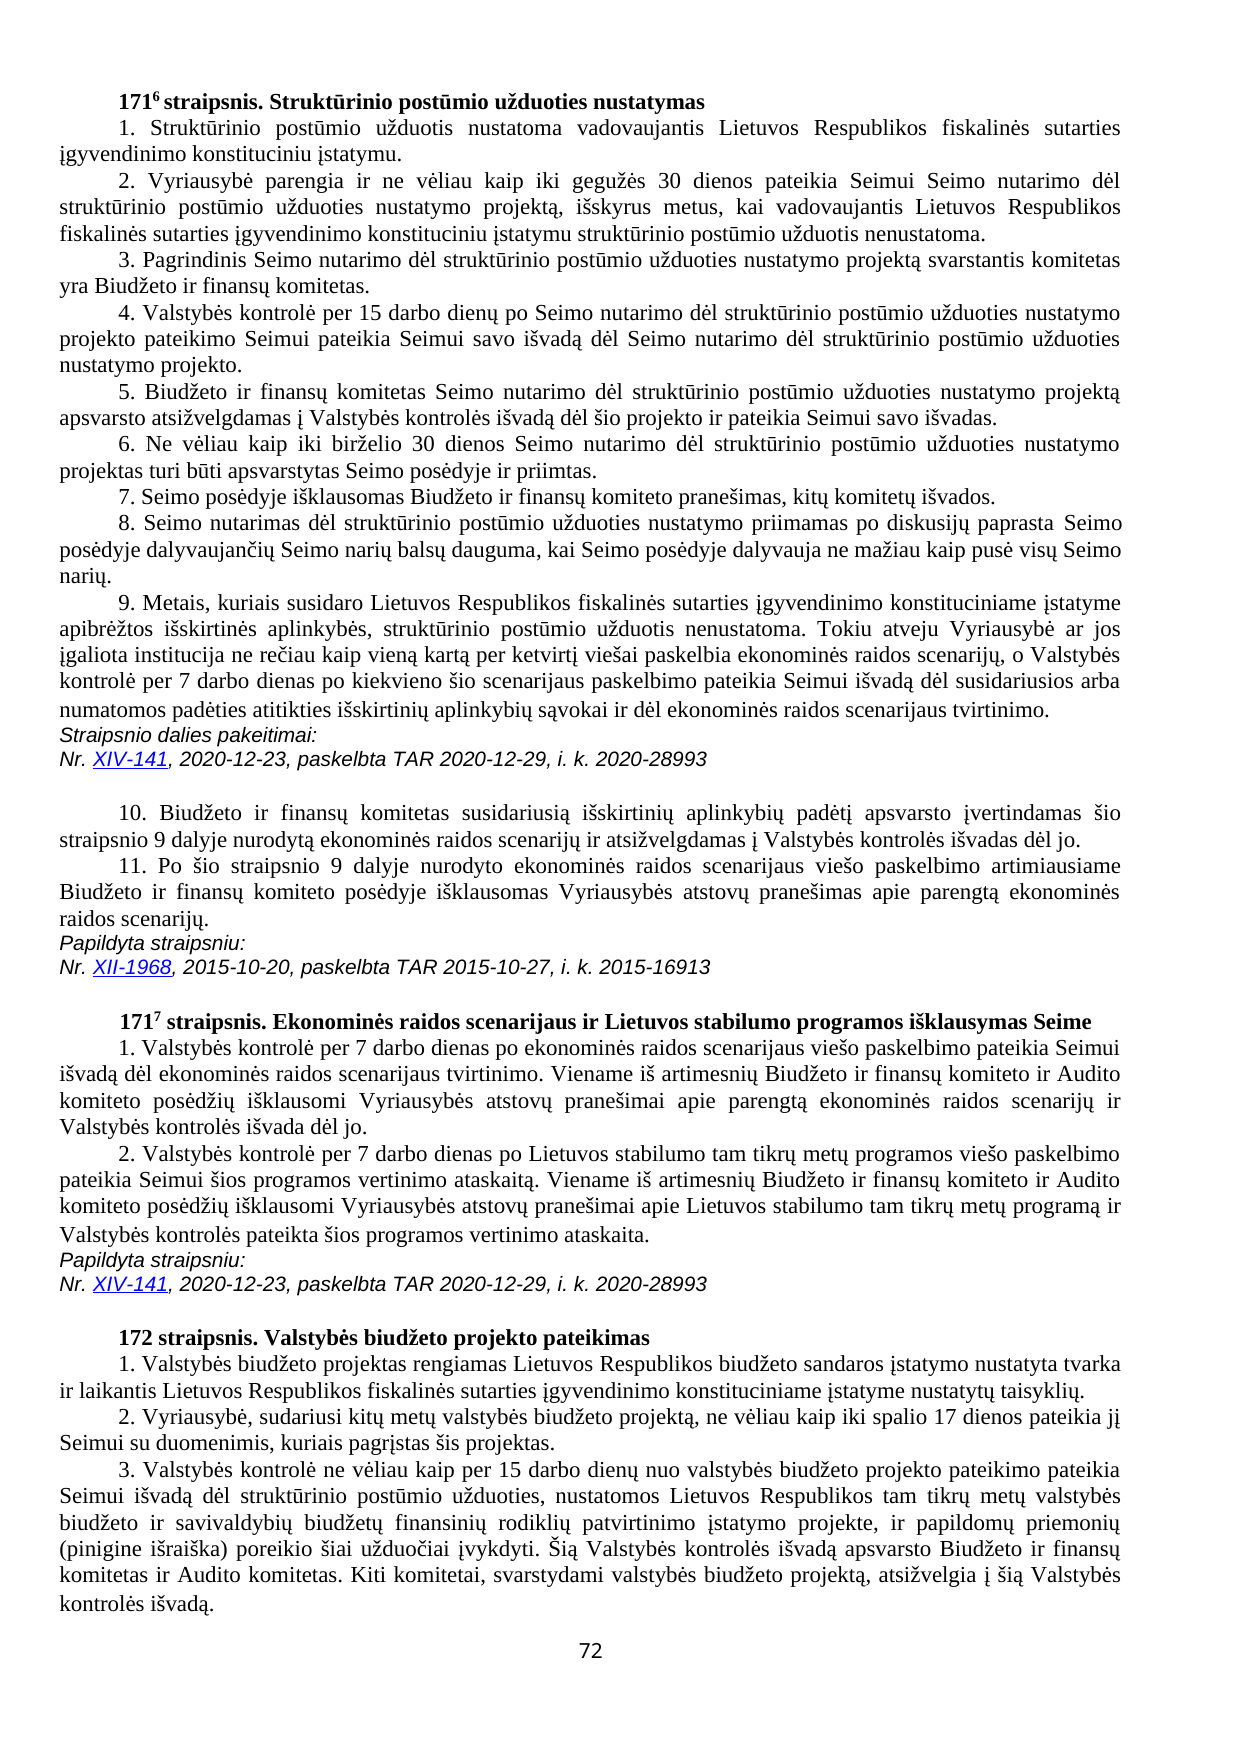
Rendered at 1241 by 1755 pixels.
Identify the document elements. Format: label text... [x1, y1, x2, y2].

text 2. Vyriausybė, sudariusi kitų metų valstybės biudžeto projektą, ne vėliau kaip iki spalio 17 dienos pateikia jį Seimui su duomenimis, kuriais pagrįstas šis projektas. [59, 1403, 1122, 1456]
text 3. Pagrindinis Seimo nutarimo dėl struktūrinio postūmio užduoties nustatymo projektą svarstantis komitetas yra Biudžeto ir finansų komitetas. [59, 246, 1122, 299]
text 1717 straipsnis. Ekonominės raidos scenarijaus ir Lietuvos stabilumo programos išklausymas Seime [119, 1008, 1122, 1034]
text 10. Biudžeto ir finansų komitetas susidariusią išskirtinių aplinkybių padėtį apsvarsto įvertindamas šio straipsnio 9 dalyje nurodytą ekonominės raidos scenarijų ir atsižvelgdamas į Valstybės kontrolės išvadas dėl jo. [59, 799, 1122, 852]
text 1. Valstybės kontrolė per 7 darbo dienas po ekonominės raidos scenarijaus viešo paskelbimo pateikia Seimui išvadą dėl ekonominės raidos scenarijaus tvirtinimo. Viename iš artimesnių Biudžeto ir finansų komiteto ir Audito komiteto posėdžių išklausomi Vyriausybės atstovų pranešimai apie parengtą ekonominės raidos scenarijų ir Valstybės kontrolės išvada dėl jo. [59, 1034, 1122, 1139]
text 5. Biudžeto ir finansų komitetas Seimo nutarimo dėl struktūrinio postūmio užduoties nustatymo projektą apsvarsto atsižvelgdamas į Valstybės kontrolės išvadą dėl šio projekto ir pateikia Seimui savo išvadas. [59, 378, 1122, 430]
text Papildyta straipsniu: [59, 931, 1122, 955]
text 3. Valstybės kontrolė ne vėliau kaip per 15 darbo dienų nuo valstybės biudžeto projekto pateikimo pateikia Seimui išvadą dėl struktūrinio postūmio užduoties, nustatomos Lietuvos Respublikos tam tikrų metų valstybės biudžeto ir savivaldybių biudžetų finansinių rodiklių patvirtinimo įstatymo projekte, ir papildomų priemonių (pinigine išraiška) poreikio šiai užduočiai įvykdyti. Šią Valstybės kontrolės išvadą apsvarsto Biudžeto ir finansų komitetas ir Audito komitetas. Kiti komitetai, svarstydami valstybės biudžeto projektą, atsižvelgia į šią Valstybės kontrolės išvadą. [59, 1456, 1122, 1616]
text 8. Seimo nutarimas dėl struktūrinio postūmio užduoties nustatymo priimamas po diskusijų paprasta Seimo posėdyje dalyvaujančių Seimo narių balsų dauguma, kai Seimo posėdyje dalyvauja ne mažiau kaip pusė visų Seimo narių. [59, 509, 1122, 588]
text 6. Ne vėliau kaip iki birželio 30 dienos Seimo nutarimo dėl struktūrinio postūmio užduoties nustatymo projektas turi būti apsvarstytas Seimo posėdyje ir priimtas. [59, 430, 1122, 483]
text 9. Metais, kuriais susidaro Lietuvos Respublikos fiskalinės sutarties įgyvendinimo konstituciniame įstatyme apibrėžtos išskirtinės aplinkybės, struktūrinio postūmio užduotis nenustatoma. Tokiu atveju Vyriausybė ar jos įgaliota institucija ne rečiau kaip vieną kartą per ketvirtį viešai paskelbia ekonominės raidos scenarijų, o Valstybės kontrolė per 7 darbo dienas po kiekvieno šio scenarijaus paskelbimo pateikia Seimui išvadą dėl susidariusios arba numatomos padėties atitikties išskirtinių aplinkybių sąvokai ir dėl ekonominės raidos scenarijaus tvirtinimo. [59, 588, 1122, 723]
text 172 straipsnis. Valstybės biudžeto projekto pateikimas [59, 1324, 1122, 1350]
text Nr. XIV-141, 2020-12-23, paskelbta TAR 2020-12-29, i. k. 2020-28993 [59, 747, 1122, 771]
text 7. Seimo posėdyje išklausomas Biudžeto ir finansų komiteto pranešimas, kitų komitetų išvados. [59, 483, 1122, 509]
text Papildyta straipsniu: [59, 1247, 1122, 1271]
text 1. Valstybės biudžeto projektas rengiamas Lietuvos Respublikos biudžeto sandaros įstatymo nustatyta tvarka ir laikantis Lietuvos Respublikos fiskalinės sutarties įgyvendinimo konstituciniame įstatyme nustatytų taisyklių. [59, 1350, 1122, 1403]
text 4. Valstybės kontrolė per 15 darbo dienų po Seimo nutarimo dėl struktūrinio postūmio užduoties nustatymo projekto pateikimo Seimui pateikia Seimui savo išvadą dėl Seimo nutarimo dėl struktūrinio postūmio užduoties nustatymo projekto. [59, 299, 1122, 378]
text 2. Valstybės kontrolė per 7 darbo dienas po Lietuvos stabilumo tam tikrų metų programos viešo paskelbimo pateikia Seimui šios programos vertinimo ataskaitą. Viename iš artimesnių Biudžeto ir finansų komiteto ir Audito komiteto posėdžių išklausomi Vyriausybės atstovų pranešimai apie Lietuvos stabilumo tam tikrų metų programą ir Valstybės kontrolės pateikta šios programos vertinimo ataskaita. [59, 1139, 1122, 1247]
text Nr. XII-1968, 2015-10-20, paskelbta TAR 2015-10-27, i. k. 2015-16913 [59, 955, 1122, 979]
text Straipsnio dalies pakeitimai: [59, 723, 1122, 747]
text 2. Vyriausybė parengia ir ne vėliau kaip iki gegužės 30 dienos pateikia Seimui Seimo nutarimo dėl struktūrinio postūmio užduoties nustatymo projektą, išskyrus metus, kai vadovaujantis Lietuvos Respublikos fiskalinės sutarties įgyvendinimo konstituciniu įstatymu struktūrinio postūmio užduotis nenustatoma. [59, 167, 1122, 246]
text 11. Po šio straipsnio 9 dalyje nurodyto ekonominės raidos scenarijaus viešo paskelbimo artimiausiame Biudžeto ir finansų komiteto posėdyje išklausomas Vyriausybės atstovų pranešimas apie parengtą ekonominės raidos scenarijų. [59, 852, 1122, 931]
text Nr. XIV-141, 2020-12-23, paskelbta TAR 2020-12-29, i. k. 2020-28993 [59, 1271, 1122, 1295]
text 1. Struktūrinio postūmio užduotis nustatoma vadovaujantis Lietuvos Respublikos fiskalinės sutarties įgyvendinimo konstituciniu įstatymu. [59, 114, 1122, 167]
text 1716 straipsnis. Struktūrinio postūmio užduoties nustatymas [59, 88, 1122, 114]
